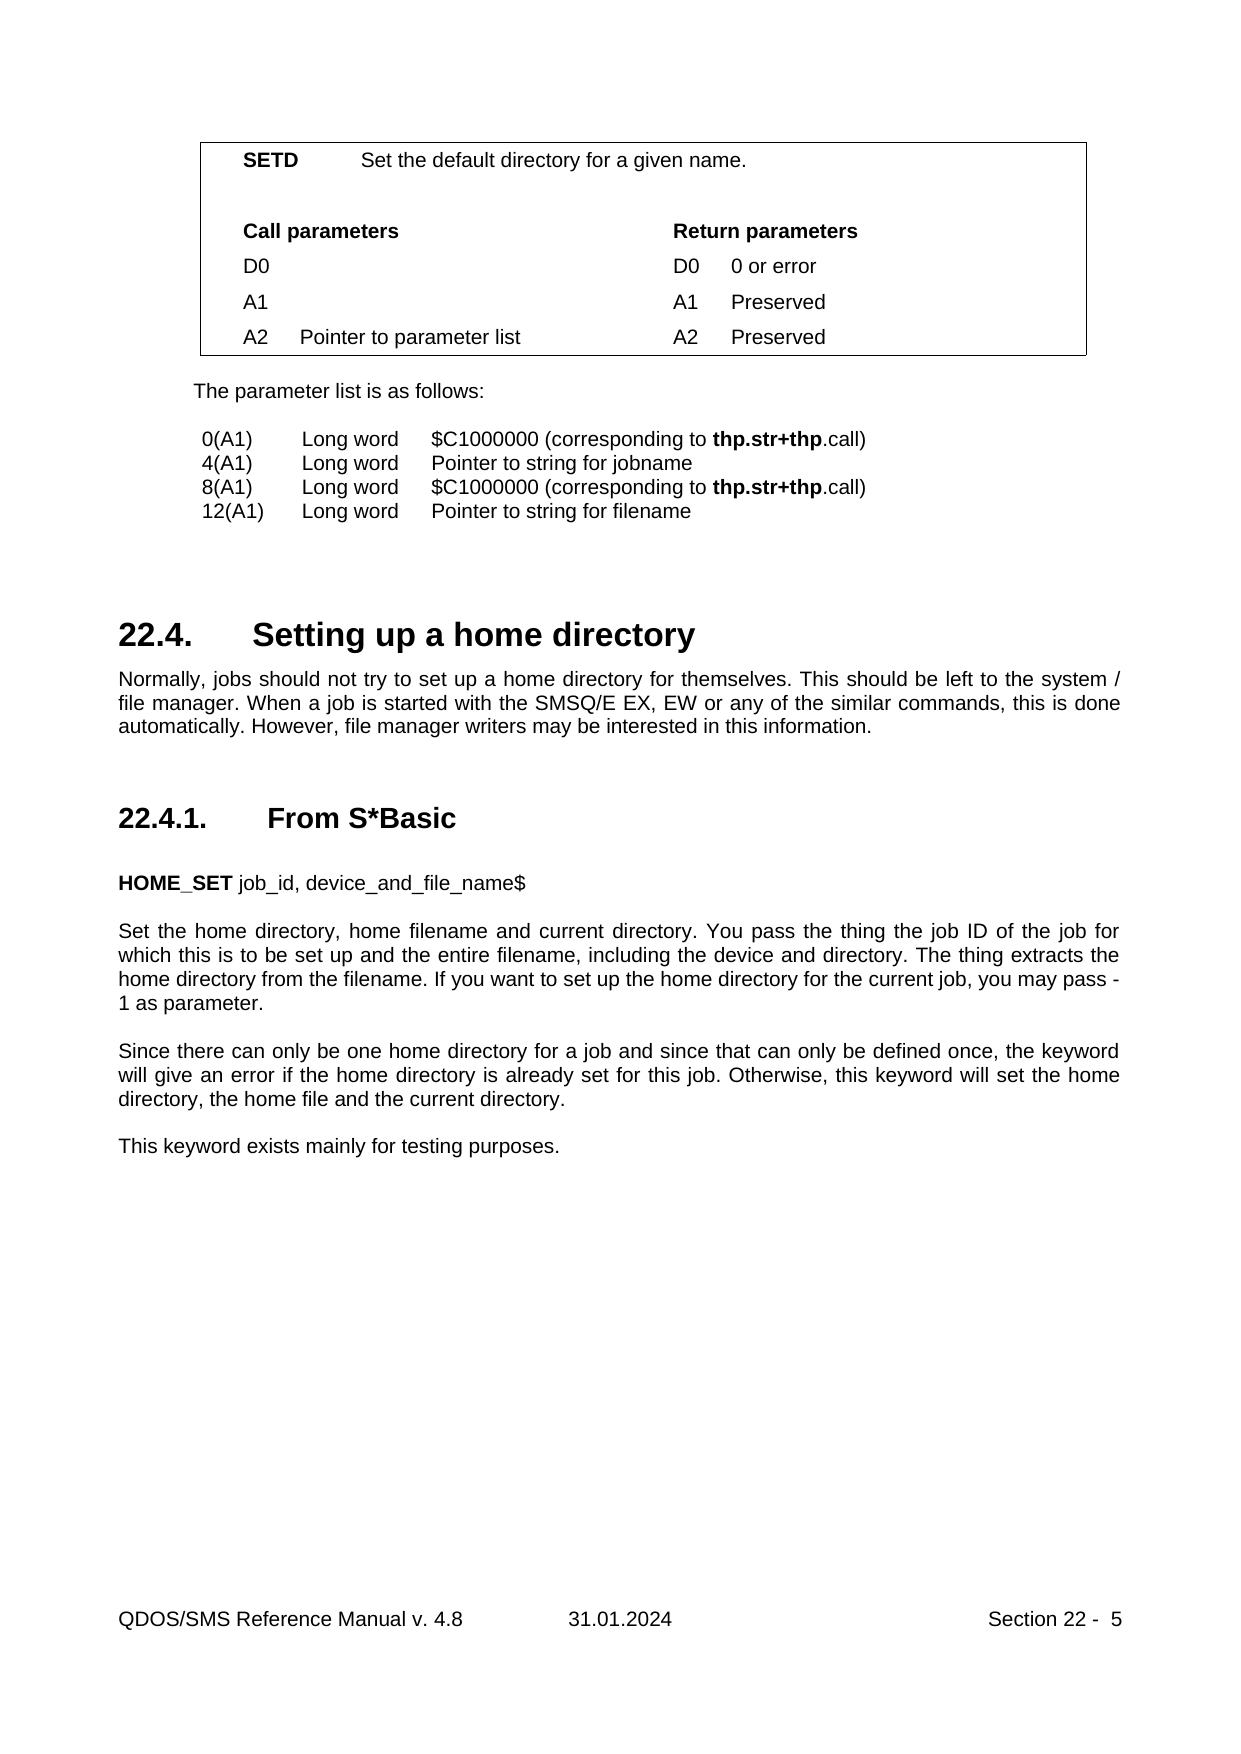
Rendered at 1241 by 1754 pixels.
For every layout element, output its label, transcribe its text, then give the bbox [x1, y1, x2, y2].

table_cell [201, 319, 237, 355]
table_cell [1050, 213, 1086, 248]
table_header [1050, 143, 1086, 178]
table_cell 4(A1) [202, 451, 302, 474]
table_cell [1050, 178, 1086, 213]
table_header $C1000000 (corresponding to thp.str+thp.call) [431, 427, 1028, 451]
table_cell [201, 284, 237, 319]
list The parameter list is as follows: [156, 379, 1122, 403]
table_cell A1 [667, 284, 725, 319]
table_cell [201, 249, 237, 284]
subtitle Setting up a home directory [118, 615, 1122, 654]
table_cell Long word [302, 475, 431, 498]
table_cell D0 [667, 249, 725, 284]
table_cell Pointer to parameter list [294, 319, 667, 355]
table_cell A2 [667, 319, 725, 355]
list Since there can only be one home directory for a job and since that can only be defined once, the keyword will give an error if the home directory is already set for this job. Otherwise, this keyword will set the home directory, the home file and the current directory. [118, 1038, 1122, 1110]
table_cell Preserved [725, 319, 1050, 355]
table_cell [201, 213, 237, 248]
text Normally, jobs should not try to set up a home directory for themselves. This should be left to the system / file manager. When a job is started with the SMSQ/E EX, EW or any of the similar commands, this is done automatically. However, file manager writers may be interested in this information. [118, 666, 1122, 738]
table_header Long word [302, 427, 431, 451]
table_cell D0 [237, 249, 294, 284]
table_cell Long word [302, 499, 431, 522]
table_cell Return parameters [667, 213, 1050, 248]
table_header 0(A1) [202, 427, 302, 451]
table_cell [237, 178, 1050, 213]
list HOME_SET job_id, device_and_file_name$ [118, 871, 1122, 895]
table_header SETD [237, 143, 355, 178]
subtitle From S*Basic [118, 801, 1122, 834]
table_cell [201, 178, 237, 213]
table_cell A2 [237, 319, 294, 355]
table_cell A1 [237, 284, 294, 319]
table_cell [1050, 249, 1086, 284]
table_header [201, 143, 237, 178]
list This keyword exists mainly for testing purposes. [118, 1134, 1122, 1158]
table_cell [1050, 284, 1086, 319]
list Set the home directory, home filename and current directory. You pass the thing the job ID of the job for which this is to be set up and the entire filename, including the device and directory. The thing extracts the home directory from the filename. If you want to set up the home directory for the current job, you may pass -1 as parameter. [118, 919, 1122, 1014]
table_cell $C1000000 (corresponding to thp.str+thp.call) [431, 475, 1028, 498]
table_cell Call parameters [237, 213, 667, 248]
table_cell [294, 249, 667, 284]
table_cell Pointer to string for jobname [431, 451, 1028, 474]
table_cell 12(A1) [202, 499, 302, 522]
table_cell Preserved [725, 284, 1050, 319]
table_cell 8(A1) [202, 475, 302, 498]
table_cell [1050, 319, 1086, 355]
table_cell [294, 284, 667, 319]
table_cell 0 or error [725, 249, 1050, 284]
table_cell Long word [302, 451, 431, 474]
table_cell Pointer to string for filename [431, 499, 1028, 522]
table_header Set the default directory for a given name. [355, 143, 1050, 178]
